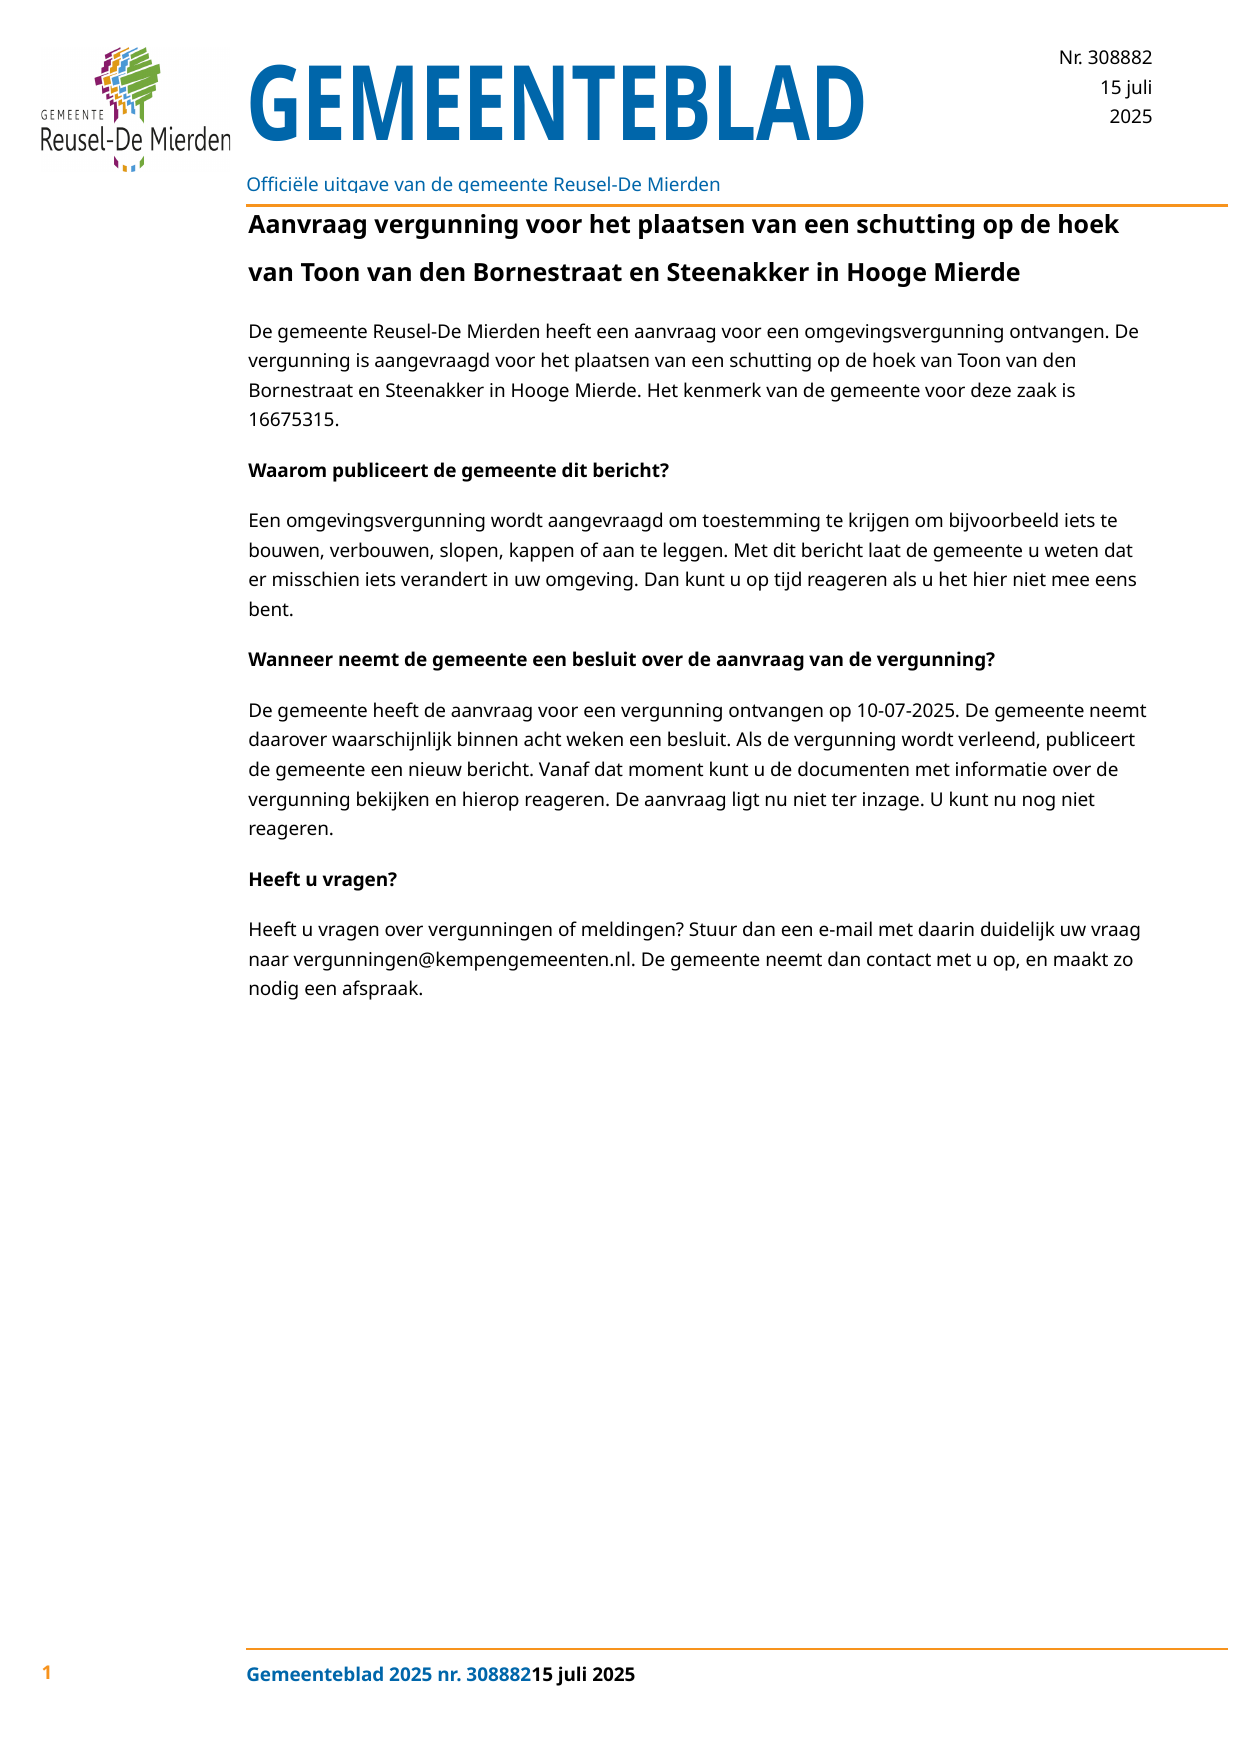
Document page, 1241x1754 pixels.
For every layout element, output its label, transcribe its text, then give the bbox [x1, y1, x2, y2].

text Heeft u vragen over vergunningen of meldingen? Stuur dan een e-mail met daarin duidelijk uw vraag naar vergunningen@kempengemeenten.nl. De gemeente neemt dan contact met u op, en maakt zo nodig een afspraak. [248, 916, 1152, 1001]
text Aanvraag vergunning voor het plaatsen van een schutting op de hoek van Toon van den Bornestraat en Steenakker in Hooge Mierde [248, 207, 1152, 288]
text De gemeente heeft de aanvraag voor een vergunning ontvangen op 10-07-2025. De gemeente neemt daarover waarschijnlijk binnen acht weken een besluit. Als de vergunning wordt verleend, publiceert de gemeente een nieuw bericht. Vanaf dat moment kunt u de documenten met informatie over de vergunning bekijken en hierop reageren. De aanvraag ligt nu niet ter inzage. U kunt nu nog niet reageren. [248, 697, 1152, 841]
text Wanneer neemt de gemeente een besluit over de aanvraag van de vergunning? [248, 647, 1152, 672]
picture [41, 47, 231, 172]
text Een omgevingsvergunning wordt aangevraagd om toestemming te krijgen om bijvoorbeeld iets te bouwen, verbouwen, slopen, kappen of aan te leggen. Met dit bericht laat de gemeente u weten dat er misschien iets verandert in uw omgeving. Dan kunt u op tijd reageren als u het hier niet mee eens bent. [248, 507, 1152, 622]
text Waarom publiceert de gemeente dit bericht? [248, 457, 1152, 483]
text De gemeente Reusel-De Mierden heeft een aanvraag voor een omgevingsvergunning ontvangen. De vergunning is aangevraagd voor het plaatsen van een schutting op de hoek van Toon van den Bornestraat en Steenakker in Hooge Mierde. Het kenmerk van de gemeente voor deze zaak is 16675315. [248, 318, 1152, 432]
text Heeft u vragen? [248, 866, 1152, 892]
